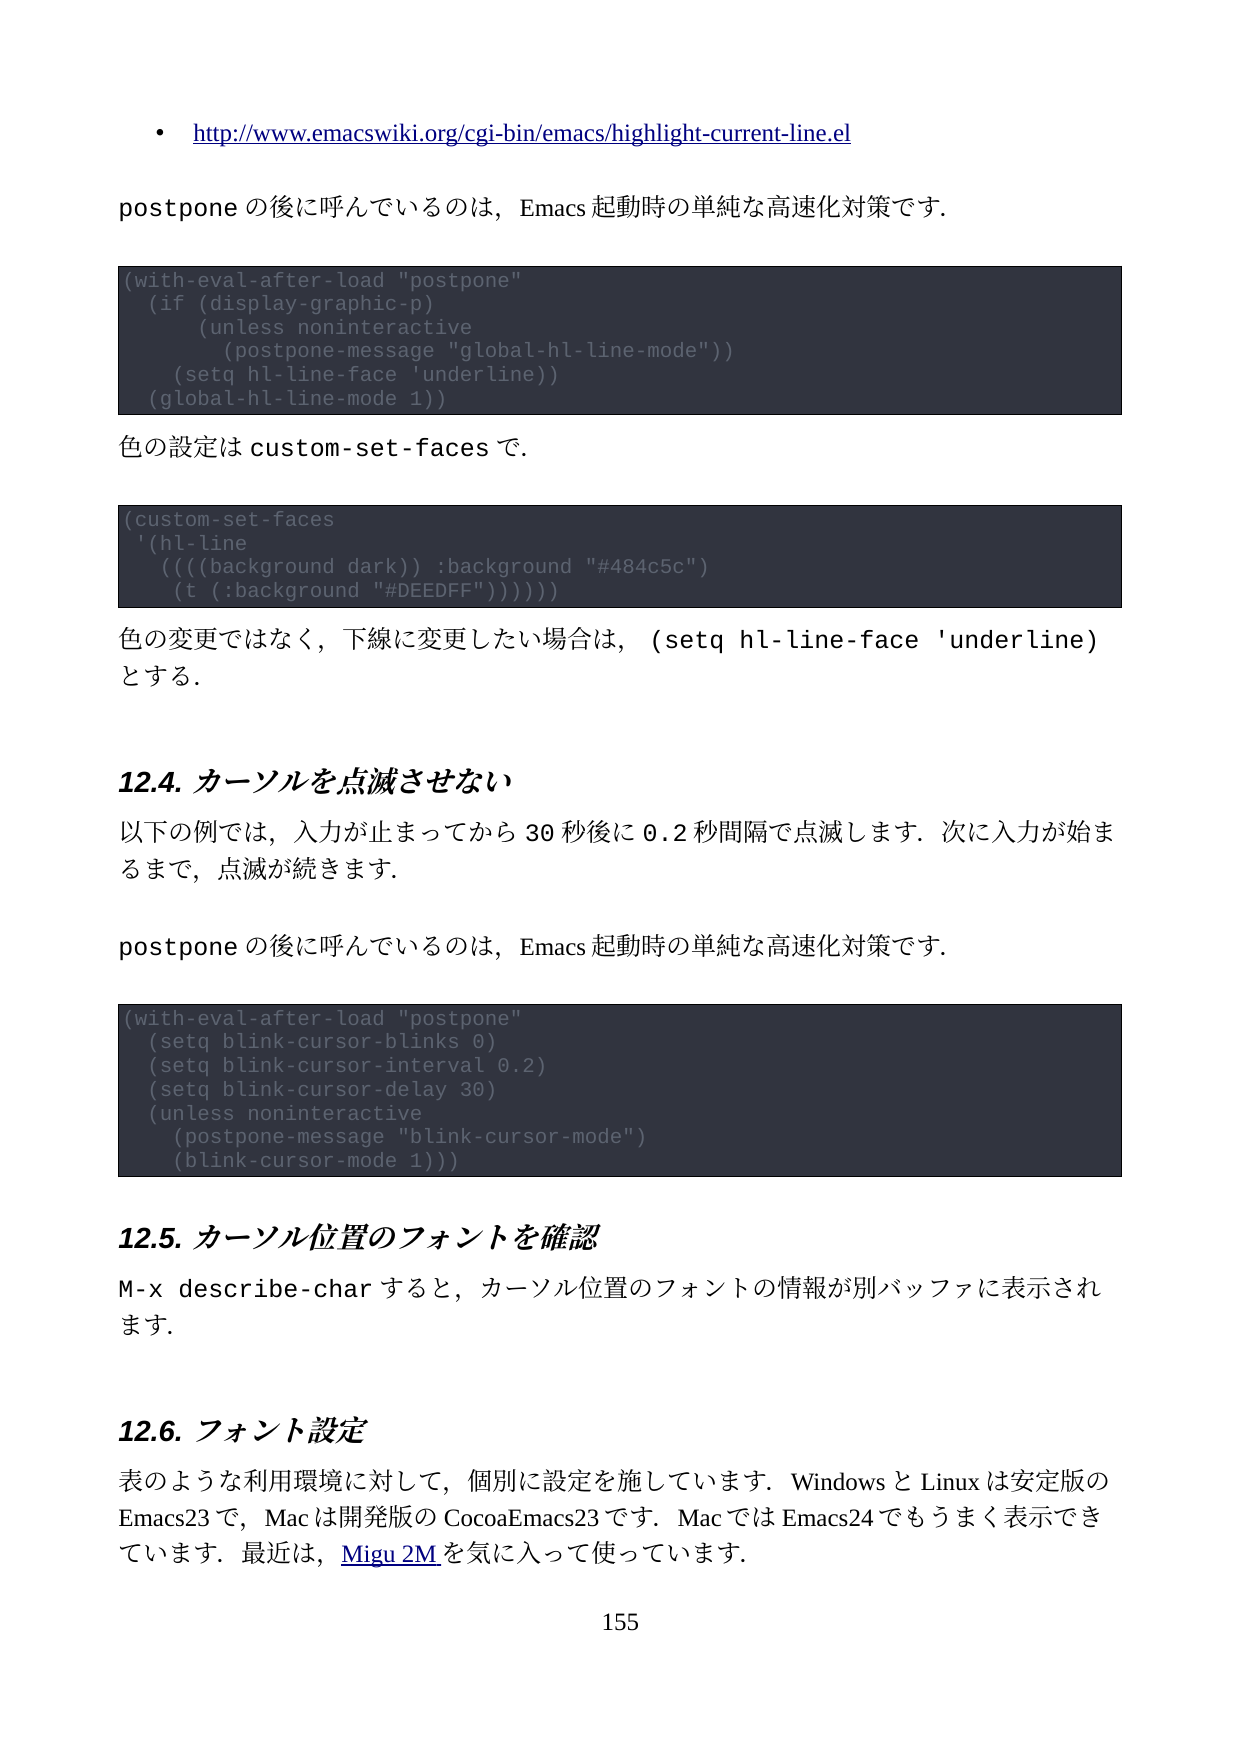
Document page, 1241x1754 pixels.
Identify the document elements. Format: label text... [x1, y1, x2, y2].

text (with-eval-after-load "postpone" [119, 1005, 1121, 1028]
text postpone の後に呼んでいるのは，Emacs起動時の単純な高速化対策です． [118, 188, 1122, 253]
text (with-eval-after-load "postpone" [119, 267, 1121, 289]
text postpone の後に呼んでいるのは，Emacs起動時の単純な高速化対策です． [118, 926, 1122, 991]
text 以下の例では，入力が止まってから 30 秒後に 0.2 秒間隔で点滅します．次に入力が始まるまで，点滅が続きます． [118, 813, 1122, 914]
text (setq blink-cursor-interval 0.2) [119, 1051, 1121, 1075]
subtitle カーソル位置のフォントを確認 [118, 1215, 1122, 1257]
text M-x describe-char すると，カーソル位置のフォントの情報が別バッファに表示されます． [118, 1269, 1122, 1370]
text (global-hl-line-mode 1)) [119, 384, 1121, 414]
text (unless noninteractive [119, 1098, 1121, 1122]
text (postpone-message "blink-cursor-mode") [119, 1122, 1121, 1146]
text (setq blink-cursor-delay 30) [119, 1075, 1121, 1098]
text (blink-cursor-mode 1))) [119, 1146, 1121, 1176]
text (setq blink-cursor-blinks 0) [119, 1028, 1121, 1051]
text (t (:background "#DEEDFF")))))) [119, 576, 1121, 607]
text 表のような利用環境に対して，個別に設定を施しています．WindowsとLinuxは安定版のEmacs23で，Macは開発版のCocoaEmacs23です．MacではEmacs24でもうまく表示できています．最近は，Migu 2Mを気に入って使っています． [118, 1462, 1122, 1570]
text (unless noninteractive [119, 313, 1121, 337]
text (if (display-graphic-p) [119, 289, 1121, 313]
subtitle カーソルを点滅させない [118, 759, 1122, 801]
list http://www.emacswiki.org/cgi-bin/emacs/highlight-current-line.el [156, 118, 1122, 176]
subtitle フォント設定 [118, 1408, 1122, 1449]
text ((((background dark)) :background "#484c5c") [119, 553, 1121, 576]
text 色の設定は custom-set-faces で． [118, 428, 1122, 493]
text (postpone-message "global-hl-line-mode")) [119, 337, 1121, 360]
text 色の変更ではなく，下線に変更したい場合は， (setq hl-line-face 'underline) とする． [118, 620, 1122, 721]
text '(hl-line [119, 529, 1121, 553]
text (custom-set-faces [119, 506, 1121, 529]
text (setq hl-line-face 'underline)) [119, 360, 1121, 384]
